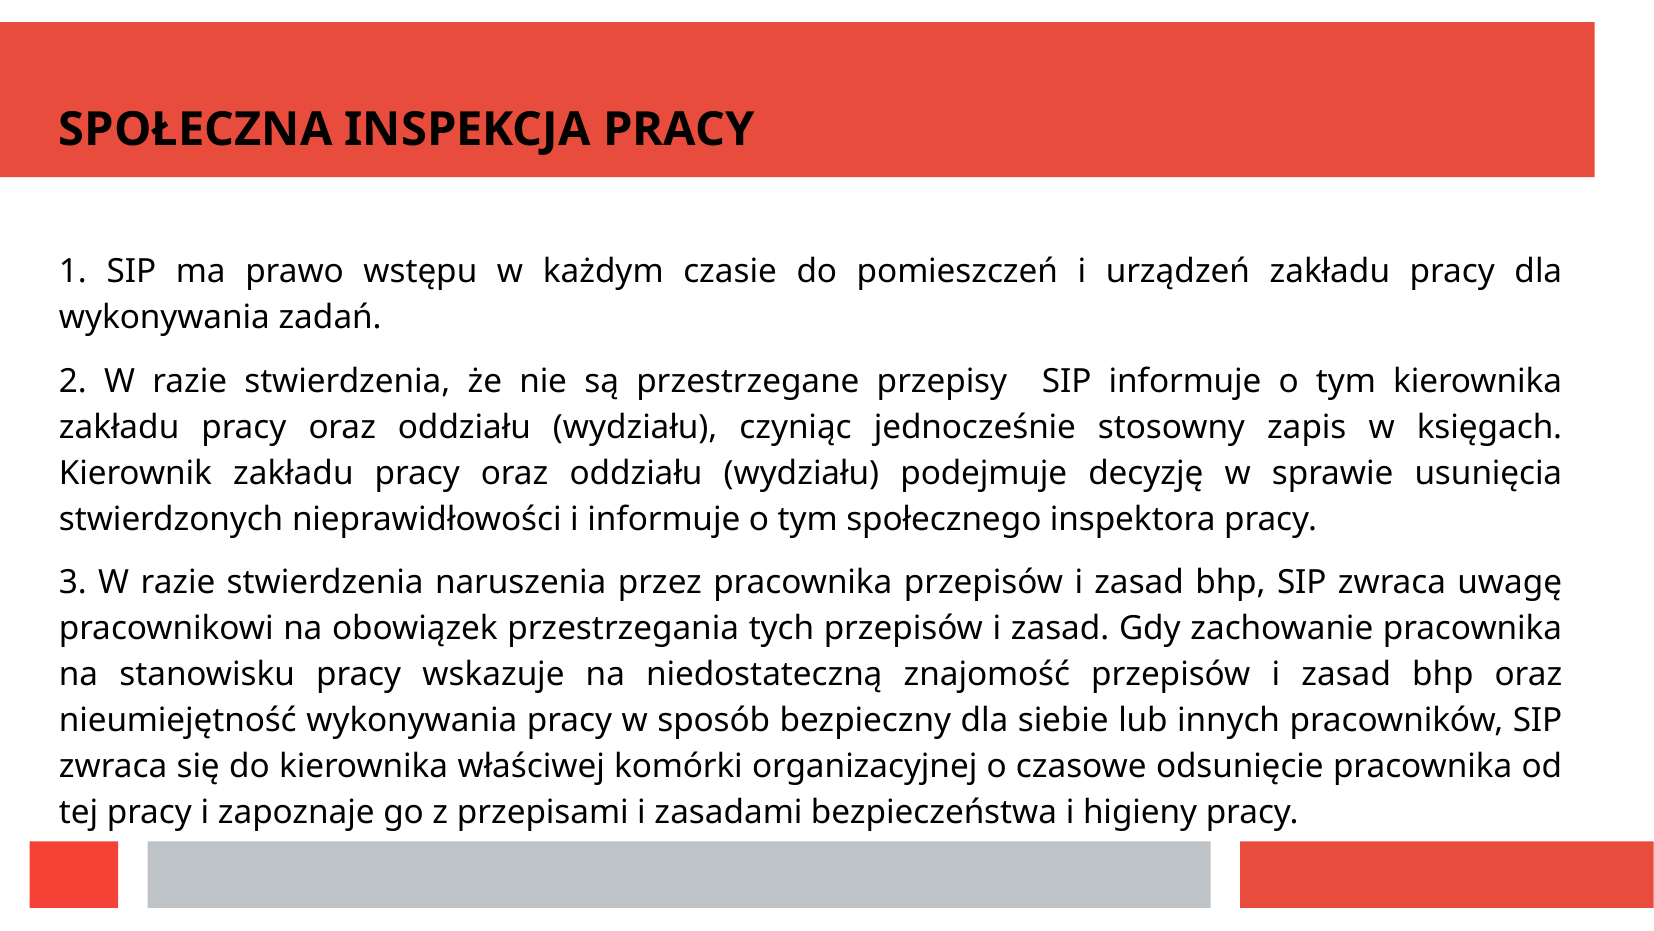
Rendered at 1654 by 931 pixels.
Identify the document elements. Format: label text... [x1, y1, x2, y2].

subtitle 1. SIP ma prawo wstępu w każdym czasie do pomieszczeń i urządzeń zakładu pracy dla wykonywania zadań. 2. W razie stwierdzenia, że nie są przestrzegane przepisy SIP informuje o tym kierownika zakładu pracy oraz oddziału (wydziału), czyniąc jednocześnie stosowny zapis w księgach. Kierownik zakładu pracy oraz oddziału (wydziału) podejmuje decyzję w sprawie usunięcia stwierdzonych nieprawidłowości i informuje o tym społecznego inspektora pracy. 3. W razie stwierdzenia naruszenia przez pracownika przepisów i zasad bhp, SIP zwraca uwagę pracownikowi na obowiązek przestrzegania tych przepisów i zasad. Gdy zachowanie pracownika na stanowisku pracy wskazuje na niedostateczną znajomość przepisów i zasad bhp oraz nieumiejętność wykonywania pracy w sposób bezpieczny dla siebie lub innych pracowników, SIP zwraca się do kierownika właściwej komórki organizacyjnej o czasowe odsunięcie pracownika od tej pracy i zapoznaje go z przepisami i zasadami bezpieczeństwa i higieny pracy. [59, 243, 1565, 820]
title SPOŁECZNA INSPEKCJA PRACY [59, 44, 1595, 156]
